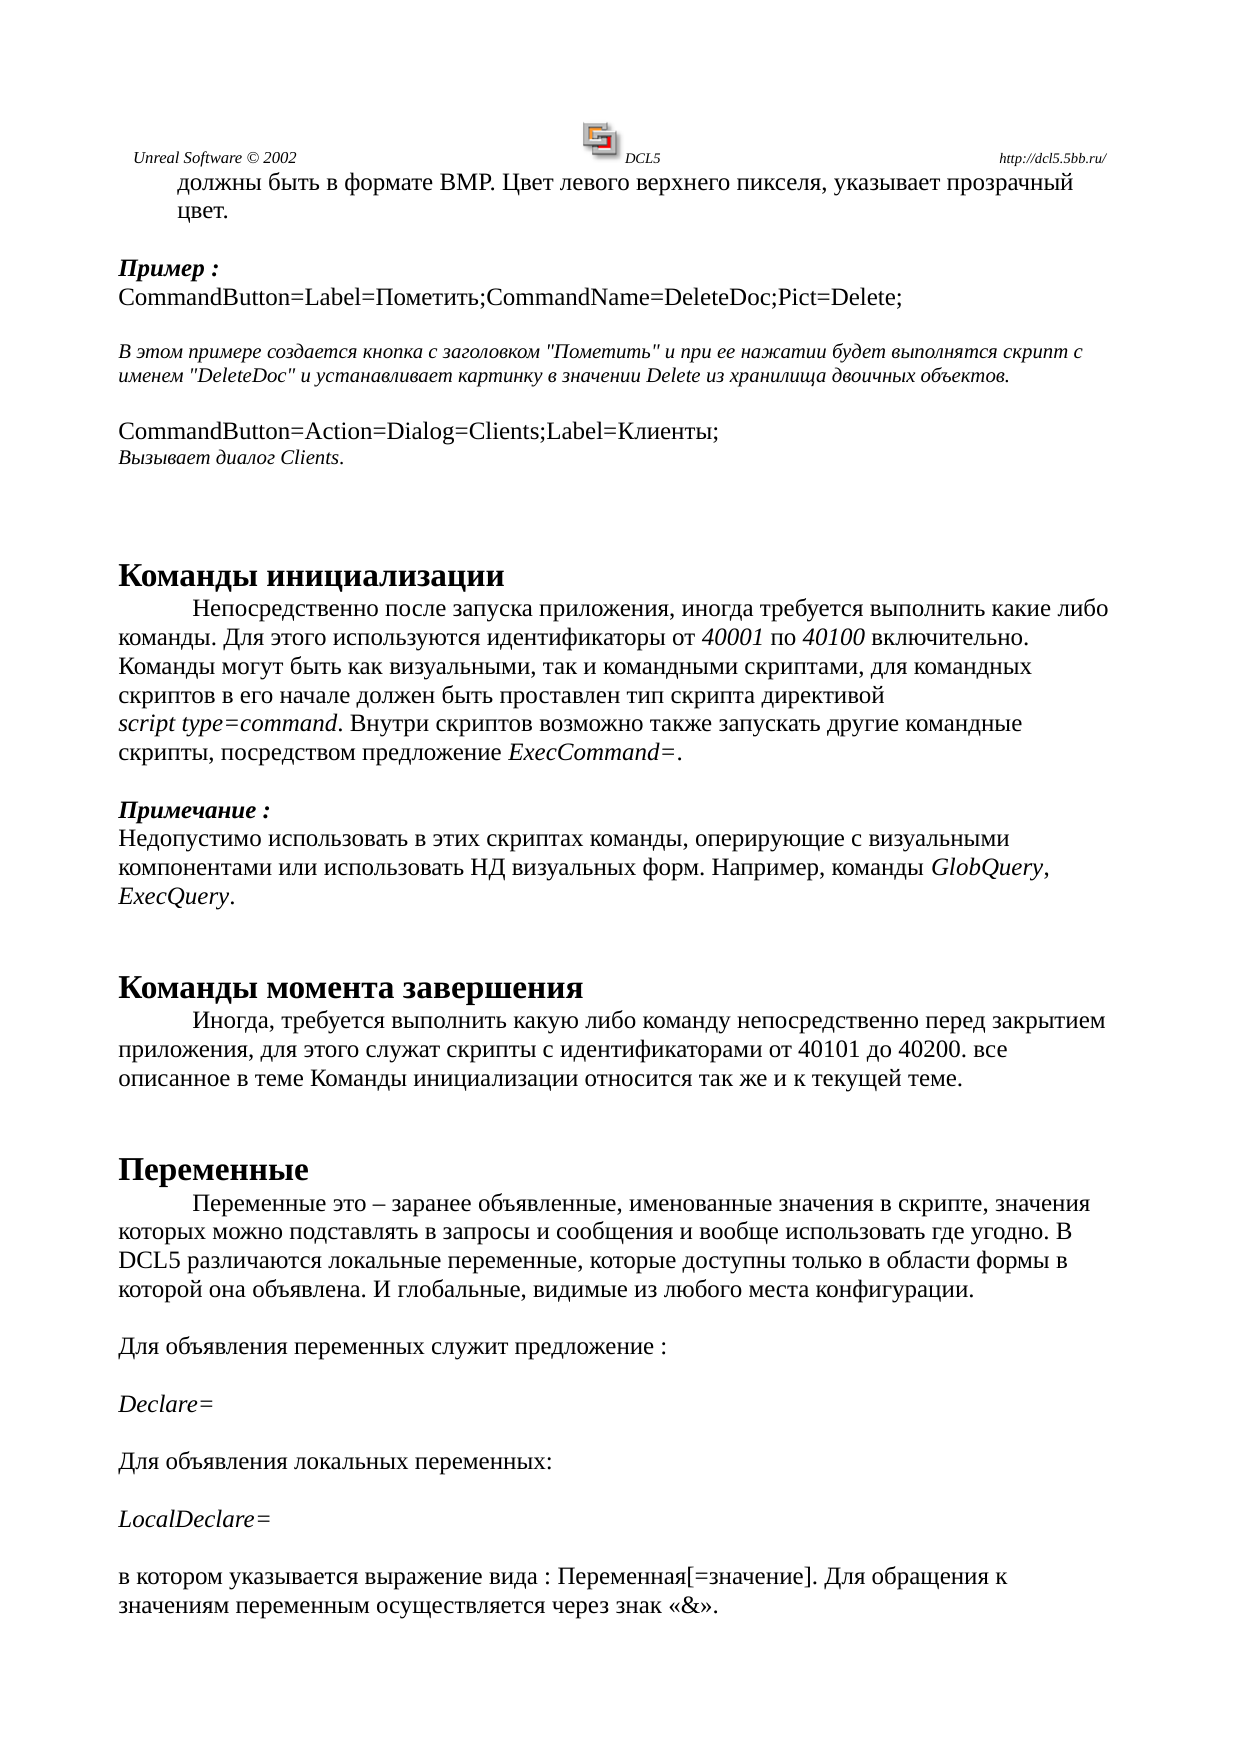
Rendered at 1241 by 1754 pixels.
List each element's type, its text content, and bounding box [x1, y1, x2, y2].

text Недопустимо использовать в этих скриптах команды, оперирующие с визуальными компонентами или использовать НД визуальных форм. Например, команды GlobQuery, ExecQuery. [118, 823, 1122, 910]
text Вызывает диалог Clients. [118, 445, 1122, 469]
text Примечание : [118, 795, 1122, 823]
text Иногда, требуется выполнить какую либо команду непосредственно перед закрытием приложения, для этого служат скрипты с идентификаторами от 40101 до 40200. все описанное в теме Команды инициализации относится так же и к текущей теме. [118, 1006, 1122, 1092]
text Команды инициализации [118, 555, 1122, 593]
picture [579, 118, 625, 164]
text должны быть в формате BMP. Цвет левого верхнего пикселя, указывает прозрачный цвет. [177, 167, 1122, 224]
text script type=command. Внутри скриптов возможно также запускать другие командные скрипты, посредством предложение ExecCommand=. [118, 708, 1122, 766]
text Для объявления переменных служит предложение : [118, 1331, 1122, 1360]
text Пример : [118, 253, 1122, 282]
text в котором указывается выражение вида : Переменная[=значение]. Для обращения к значениям переменным осуществляется через знак «&». [118, 1561, 1122, 1619]
text Переменные [118, 1149, 1122, 1188]
text Переменные это – заранее объявленные, именованные значения в скрипте, значения которых можно подставлять в запросы и сообщения и вообще использовать где угодно. В DCL5 различаются локальные переменные, которые доступны только в области формы в которой она объявлена. И глобальные, видимые из любого места конфигурации. [118, 1188, 1122, 1303]
text Declare= [118, 1389, 1122, 1418]
text Непосредственно после запуска приложения, иногда требуется выполнить какие либо команды. Для этого используются идентификаторы от 40001 по 40100 включительно. Команды могут быть как визуальными, так и командными скриптами, для командных скриптов в его начале должен быть проставлен тип скрипта директивой [118, 593, 1122, 708]
text CommandButton=Label=Пометить;CommandName=DeleteDoc;Pict=Delete; [118, 282, 1122, 310]
text В этом примере создается кнопка с заголовком "Пометить" и при ее нажатии будет выполнятся скрипт с именем "DeleteDoc" и устанавливает картинку в значении Delete из хранилища двоичных объектов. [118, 339, 1122, 387]
text Для объявления локальных переменных: [118, 1446, 1122, 1475]
text LocalDeclare= [118, 1504, 1122, 1533]
text CommandButton=Action=Dialog=Clients;Label=Клиенты; [118, 416, 1122, 445]
subtitle Команды момента завершения [118, 967, 1122, 1006]
